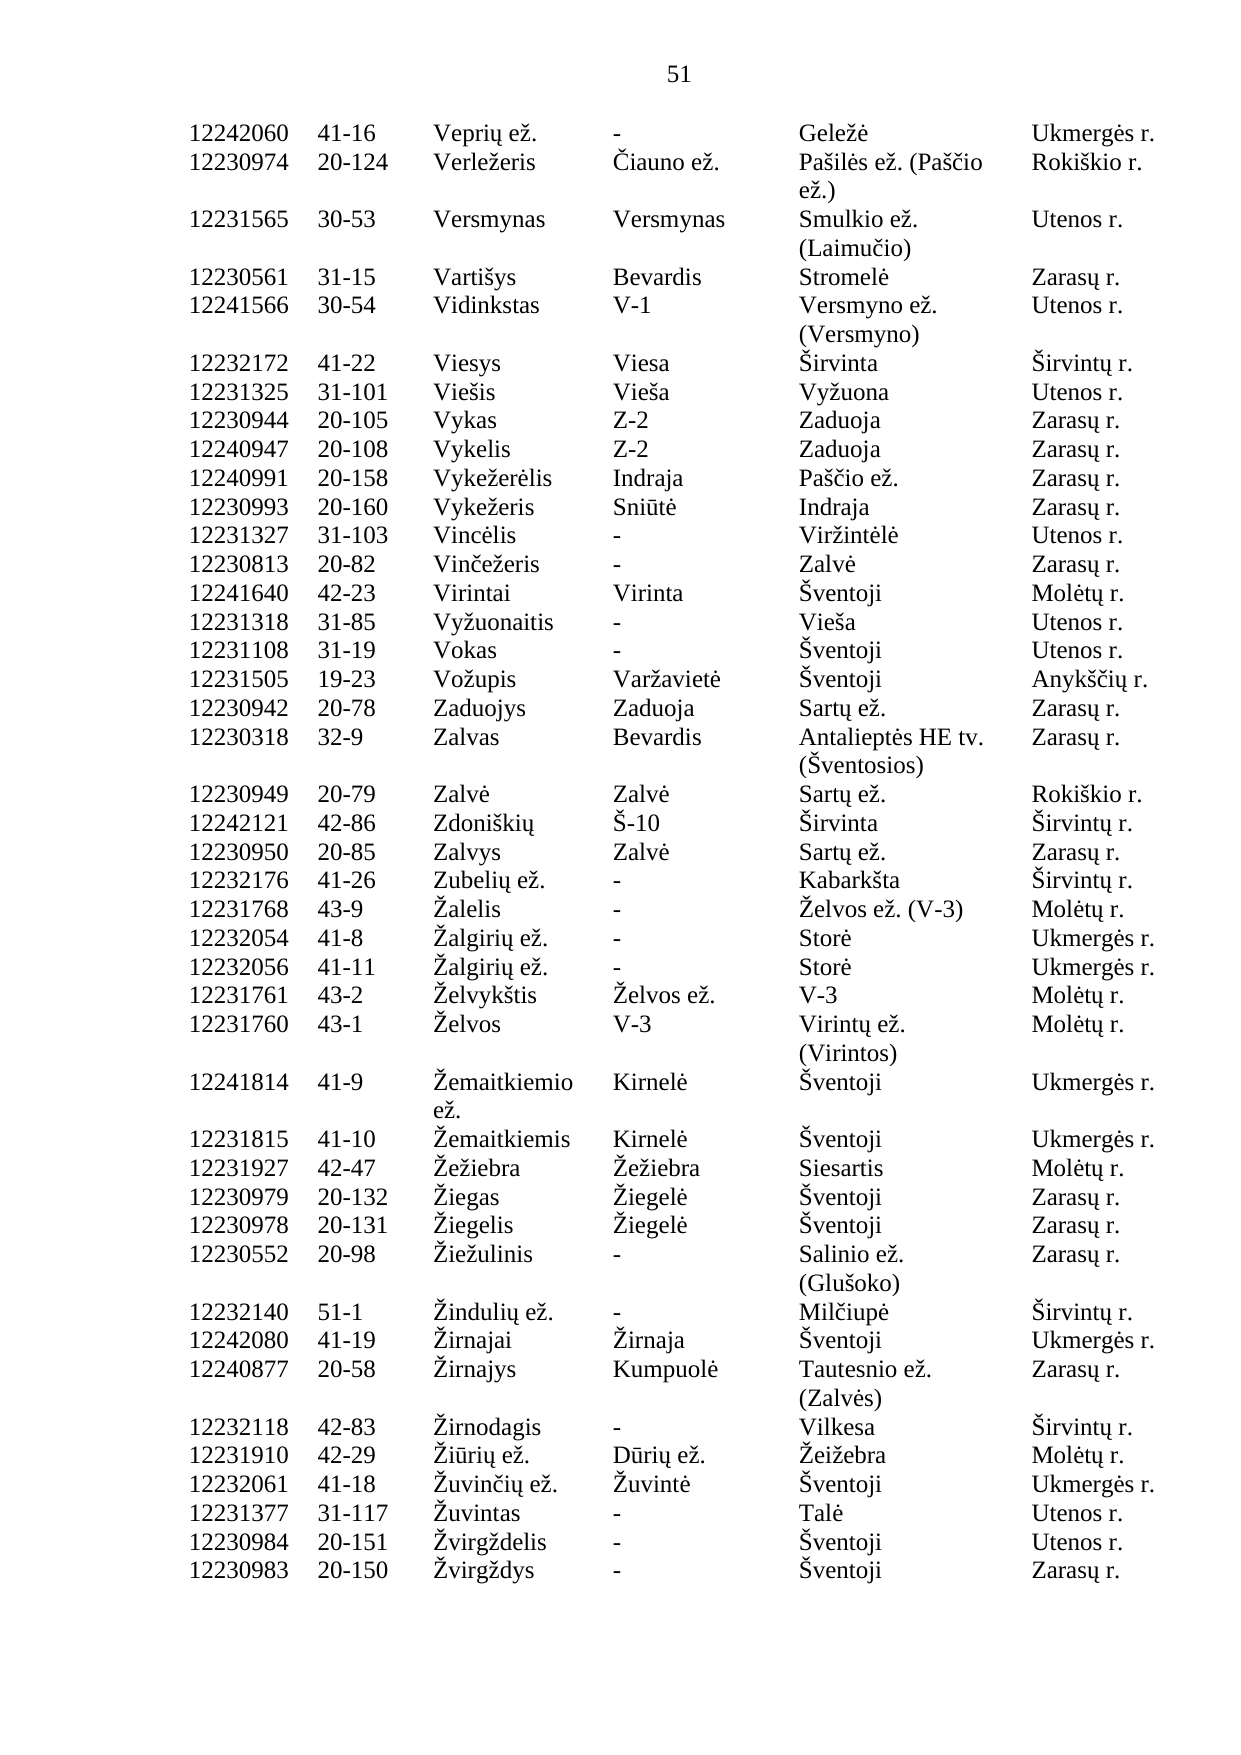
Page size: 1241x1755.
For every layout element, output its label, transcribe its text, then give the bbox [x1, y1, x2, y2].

table_cell 43-1 [306, 1009, 422, 1067]
table_cell - [601, 1527, 787, 1556]
table_cell Žuvintė [601, 1469, 787, 1498]
table_cell 41-9 [306, 1067, 422, 1124]
table_cell - [601, 1239, 787, 1297]
table_cell - [601, 1297, 787, 1326]
table_cell 31-117 [306, 1498, 422, 1527]
table_cell Molėtų r. [1020, 1153, 1188, 1182]
table_cell - [601, 952, 787, 981]
table_cell 31-15 [306, 262, 422, 291]
table_cell 12231815 [177, 1124, 306, 1153]
table_cell Zalvė [788, 549, 1020, 578]
table_cell 12230950 [177, 837, 306, 866]
table_cell 41-22 [306, 348, 422, 377]
table_cell 12231377 [177, 1498, 306, 1527]
table_cell Utenos r. [1020, 607, 1188, 636]
table_cell 42-86 [306, 808, 422, 837]
table_cell Žirnodagis [422, 1412, 601, 1441]
table_cell Zalvė [422, 779, 601, 808]
table_cell Šventoji [788, 1124, 1020, 1153]
table_cell Utenos r. [1020, 204, 1188, 262]
table_cell Vykežerėlis [422, 463, 601, 492]
table_cell Bevardis [601, 722, 787, 779]
table_cell Žalelis [422, 894, 601, 923]
table_cell Vieša [601, 377, 787, 406]
table_cell Žiegelė [601, 1211, 787, 1239]
table_cell Ukmergės r. [1020, 1124, 1188, 1153]
table_cell Tautesnio ež. (Zalvės) [788, 1354, 1020, 1412]
table_cell Molėtų r. [1020, 894, 1188, 923]
table_cell Šventoji [788, 1067, 1020, 1124]
table_cell Vyžuona [788, 377, 1020, 406]
table_cell Vožupis [422, 664, 601, 693]
table_cell Antalieptės HE tv. (Šventosios) [788, 722, 1020, 779]
table_cell Zarasų r. [1020, 463, 1188, 492]
table_cell [422, 1584, 601, 1613]
table_cell 41-18 [306, 1469, 422, 1498]
table_cell Viesa [601, 348, 787, 377]
table_cell 12241566 [177, 291, 306, 348]
table_cell Žemaitkiemis [422, 1124, 601, 1153]
table_cell Ukmergės r. [1020, 118, 1188, 147]
table_cell Žalgirių ež. [422, 923, 601, 952]
table_cell Utenos r. [1020, 291, 1188, 348]
table_cell Viešis [422, 377, 601, 406]
table_cell Zubelių ež. [422, 866, 601, 894]
table_cell 31-19 [306, 636, 422, 664]
table_cell Salinio ež. (Glušoko) [788, 1239, 1020, 1297]
table_cell Kirnelė [601, 1067, 787, 1124]
table_cell Vartišys [422, 262, 601, 291]
table_cell 41-26 [306, 866, 422, 894]
table_cell 12242080 [177, 1326, 306, 1354]
table_cell Sartų ež. [788, 693, 1020, 722]
table_cell Ukmergės r. [1020, 1326, 1188, 1354]
table_cell Molėtų r. [1020, 1441, 1188, 1469]
table_cell 43-9 [306, 894, 422, 923]
table_cell 12230984 [177, 1527, 306, 1556]
table_cell Versmynas [422, 204, 601, 262]
table_cell Bevardis [601, 262, 787, 291]
table_cell 12230978 [177, 1211, 306, 1239]
table_cell 12232061 [177, 1469, 306, 1498]
table_cell Indraja [601, 463, 787, 492]
table_cell 20-82 [306, 549, 422, 578]
table_cell Rokiškio r. [1020, 147, 1188, 204]
table_cell 12232054 [177, 923, 306, 952]
table_cell Dūrių ež. [601, 1441, 787, 1469]
table_cell Sartų ež. [788, 837, 1020, 866]
table_cell Siesartis [788, 1153, 1020, 1182]
table_cell Žeižebra [788, 1441, 1020, 1469]
table_cell Kirnelė [601, 1124, 787, 1153]
table_cell Vincėlis [422, 521, 601, 549]
table_cell Anykščių r. [1020, 664, 1188, 693]
table_cell 42-83 [306, 1412, 422, 1441]
table_cell - [601, 607, 787, 636]
table_cell Žežiebra [422, 1153, 601, 1182]
table_cell Šventoji [788, 1469, 1020, 1498]
table_cell 12232176 [177, 866, 306, 894]
table_cell Želvos ež. [601, 981, 787, 1009]
table_cell Vyžuonaitis [422, 607, 601, 636]
table_cell Ukmergės r. [1020, 952, 1188, 981]
table_cell 12231565 [177, 204, 306, 262]
table_cell 31-85 [306, 607, 422, 636]
table_cell 20-158 [306, 463, 422, 492]
table_cell Versmyno ež. (Versmyno) [788, 291, 1020, 348]
table_cell 12232140 [177, 1297, 306, 1326]
table_cell 43-2 [306, 981, 422, 1009]
table_cell 12230944 [177, 406, 306, 434]
table_cell Ukmergės r. [1020, 923, 1188, 952]
table_cell Žemaitkiemio ež. [422, 1067, 601, 1124]
table_cell 42-23 [306, 578, 422, 607]
table_cell 12240991 [177, 463, 306, 492]
table_cell 12242121 [177, 808, 306, 837]
table_cell 12230813 [177, 549, 306, 578]
table_cell Zalvys [422, 837, 601, 866]
table_cell Šventoji [788, 1527, 1020, 1556]
table_cell Š-10 [601, 808, 787, 837]
table_cell Rokiškio r. [1020, 779, 1188, 808]
table_cell 20-105 [306, 406, 422, 434]
table_cell 12231108 [177, 636, 306, 664]
table_cell Zarasų r. [1020, 1354, 1188, 1412]
table_cell Vilkesa [788, 1412, 1020, 1441]
table_cell - [601, 866, 787, 894]
table_cell 20-132 [306, 1182, 422, 1211]
table_cell 32-9 [306, 722, 422, 779]
table_cell Širvintų r. [1020, 348, 1188, 377]
table_cell Žiegelė [601, 1182, 787, 1211]
table_cell Zarasų r. [1020, 1556, 1188, 1584]
table_cell Vykelis [422, 434, 601, 463]
table_cell Molėtų r. [1020, 981, 1188, 1009]
table_cell 31-101 [306, 377, 422, 406]
table_cell Zdoniškių [422, 808, 601, 837]
table_cell Zalvė [601, 779, 787, 808]
table_cell Ukmergės r. [1020, 1067, 1188, 1124]
table_cell 12230561 [177, 262, 306, 291]
table_cell [1020, 1584, 1188, 1613]
table_cell Žvirgždys [422, 1556, 601, 1584]
table_cell Geležė [788, 118, 1020, 147]
table_cell 20-108 [306, 434, 422, 463]
table_cell V-3 [788, 981, 1020, 1009]
table_cell Šventoji [788, 1326, 1020, 1354]
table_cell 30-53 [306, 204, 422, 262]
table_cell Talė [788, 1498, 1020, 1527]
table_cell 12230979 [177, 1182, 306, 1211]
table_cell Zarasų r. [1020, 262, 1188, 291]
table_cell Storė [788, 952, 1020, 981]
table_cell 12230993 [177, 492, 306, 521]
table_cell 12230942 [177, 693, 306, 722]
table_cell 20-160 [306, 492, 422, 521]
table_cell Vokas [422, 636, 601, 664]
table_cell Šventoji [788, 1182, 1020, 1211]
table_cell Širvinta [788, 348, 1020, 377]
table_cell Žuvinčių ež. [422, 1469, 601, 1498]
table_cell 12231327 [177, 521, 306, 549]
table_cell Zaduojys [422, 693, 601, 722]
table_cell Verležeris [422, 147, 601, 204]
table_cell - [601, 521, 787, 549]
table_cell 12230552 [177, 1239, 306, 1297]
table_cell 20-85 [306, 837, 422, 866]
table_cell Zaduoja [788, 406, 1020, 434]
table_cell 19-23 [306, 664, 422, 693]
table_cell Želvykštis [422, 981, 601, 1009]
table_cell Zarasų r. [1020, 722, 1188, 779]
table_cell Žiegelis [422, 1211, 601, 1239]
table_cell Storė [788, 923, 1020, 952]
table_cell Šventoji [788, 1556, 1020, 1584]
table_cell 12230983 [177, 1556, 306, 1584]
table_cell Z-2 [601, 434, 787, 463]
table_cell 20-79 [306, 779, 422, 808]
table_cell Širvintų r. [1020, 1412, 1188, 1441]
table_cell Stromelė [788, 262, 1020, 291]
table_cell 41-19 [306, 1326, 422, 1354]
table_cell Molėtų r. [1020, 578, 1188, 607]
table_cell Širvinta [788, 808, 1020, 837]
table_cell Vykas [422, 406, 601, 434]
table_cell Utenos r. [1020, 377, 1188, 406]
table_cell Veprių ež. [422, 118, 601, 147]
table_cell 12231761 [177, 981, 306, 1009]
table_cell Viržintėlė [788, 521, 1020, 549]
table_cell Zarasų r. [1020, 837, 1188, 866]
table_cell 20-150 [306, 1556, 422, 1584]
table_cell [788, 1584, 1020, 1613]
table_cell Zarasų r. [1020, 1239, 1188, 1297]
table_cell [306, 1584, 422, 1613]
table_cell 51-1 [306, 1297, 422, 1326]
table_cell Žvirgždelis [422, 1527, 601, 1556]
table_cell Žalgirių ež. [422, 952, 601, 981]
table_cell Žiūrių ež. [422, 1441, 601, 1469]
table_cell Kabarkšta [788, 866, 1020, 894]
table_cell Širvintų r. [1020, 866, 1188, 894]
table_cell Pašilės ež. (Paščio ež.) [788, 147, 1020, 204]
table_cell Vidinkstas [422, 291, 601, 348]
table_cell - [601, 1498, 787, 1527]
table_cell Utenos r. [1020, 1498, 1188, 1527]
table_cell [601, 1584, 787, 1613]
table_cell 12231760 [177, 1009, 306, 1067]
table_cell Smulkio ež. (Laimučio) [788, 204, 1020, 262]
table_cell - [601, 923, 787, 952]
table_cell - [601, 894, 787, 923]
table_cell 12240947 [177, 434, 306, 463]
table_cell 30-54 [306, 291, 422, 348]
table_cell 12232056 [177, 952, 306, 981]
table_cell 12231927 [177, 1153, 306, 1182]
table_cell 41-8 [306, 923, 422, 952]
table_cell Paščio ež. [788, 463, 1020, 492]
table_cell 42-47 [306, 1153, 422, 1182]
table_cell 20-131 [306, 1211, 422, 1239]
table_cell Vinčežeris [422, 549, 601, 578]
table_cell Zarasų r. [1020, 492, 1188, 521]
table_cell - [601, 636, 787, 664]
table_cell [177, 1584, 306, 1613]
table_cell Sartų ež. [788, 779, 1020, 808]
table_cell Zarasų r. [1020, 1182, 1188, 1211]
table_cell 12241814 [177, 1067, 306, 1124]
table_cell - [601, 549, 787, 578]
table_cell Žirnajys [422, 1354, 601, 1412]
table_cell 12231318 [177, 607, 306, 636]
table_cell 12240877 [177, 1354, 306, 1412]
table_cell Žuvintas [422, 1498, 601, 1527]
table_cell Žirnaja [601, 1326, 787, 1354]
table_cell 12232172 [177, 348, 306, 377]
table_cell Zalvė [601, 837, 787, 866]
table_cell Sniūtė [601, 492, 787, 521]
table_cell 12231768 [177, 894, 306, 923]
table_cell Ukmergės r. [1020, 1469, 1188, 1498]
table_cell Vykežeris [422, 492, 601, 521]
table_cell Zarasų r. [1020, 434, 1188, 463]
table_cell Zaduoja [788, 434, 1020, 463]
table_cell Varžavietė [601, 664, 787, 693]
table_cell Žiežulinis [422, 1239, 601, 1297]
table_cell 12232118 [177, 1412, 306, 1441]
table_cell 20-151 [306, 1527, 422, 1556]
table_cell Šventoji [788, 636, 1020, 664]
table_cell 12231910 [177, 1441, 306, 1469]
table_cell 31-103 [306, 521, 422, 549]
table_cell - [601, 1412, 787, 1441]
table_cell 41-10 [306, 1124, 422, 1153]
table_cell Zarasų r. [1020, 406, 1188, 434]
table_cell 12231505 [177, 664, 306, 693]
table_cell Zarasų r. [1020, 1211, 1188, 1239]
table_cell Širvintų r. [1020, 1297, 1188, 1326]
table_cell Želvos ež. (V-3) [788, 894, 1020, 923]
table_cell 12230949 [177, 779, 306, 808]
table_cell Šventoji [788, 578, 1020, 607]
table_cell Utenos r. [1020, 1527, 1188, 1556]
table_cell Utenos r. [1020, 521, 1188, 549]
table_cell 20-58 [306, 1354, 422, 1412]
table_cell Virinta [601, 578, 787, 607]
table_cell Želvos [422, 1009, 601, 1067]
table_cell 12230318 [177, 722, 306, 779]
table_cell Z-2 [601, 406, 787, 434]
table_cell Žindulių ež. [422, 1297, 601, 1326]
table_cell Šventoji [788, 664, 1020, 693]
table_cell Zaduoja [601, 693, 787, 722]
table_cell Virintai [422, 578, 601, 607]
table_cell 12230974 [177, 147, 306, 204]
table_cell Viesys [422, 348, 601, 377]
table_cell Molėtų r. [1020, 1009, 1188, 1067]
table_cell 41-11 [306, 952, 422, 981]
table_cell V-3 [601, 1009, 787, 1067]
table_cell Utenos r. [1020, 636, 1188, 664]
table_cell Šventoji [788, 1211, 1020, 1239]
table_cell Kumpuolė [601, 1354, 787, 1412]
table_cell Milčiupė [788, 1297, 1020, 1326]
table_cell Zarasų r. [1020, 549, 1188, 578]
table_cell Versmynas [601, 204, 787, 262]
table_cell Širvintų r. [1020, 808, 1188, 837]
table_cell 12242060 [177, 118, 306, 147]
table_cell 42-29 [306, 1441, 422, 1469]
table_cell 20-124 [306, 147, 422, 204]
table_cell - [601, 1556, 787, 1584]
table_cell Žežiebra [601, 1153, 787, 1182]
table_cell Žiegas [422, 1182, 601, 1211]
table_cell 20-98 [306, 1239, 422, 1297]
table_cell V-1 [601, 291, 787, 348]
table_cell Indraja [788, 492, 1020, 521]
table_cell Zalvas [422, 722, 601, 779]
table_cell Zarasų r. [1020, 693, 1188, 722]
table_cell - [601, 118, 787, 147]
table_cell 12241640 [177, 578, 306, 607]
table_cell 12231325 [177, 377, 306, 406]
table_cell Čiauno ež. [601, 147, 787, 204]
table_cell Žirnajai [422, 1326, 601, 1354]
table_cell 41-16 [306, 118, 422, 147]
table_cell 20-78 [306, 693, 422, 722]
table_cell Vieša [788, 607, 1020, 636]
table_cell Virintų ež. (Virintos) [788, 1009, 1020, 1067]
